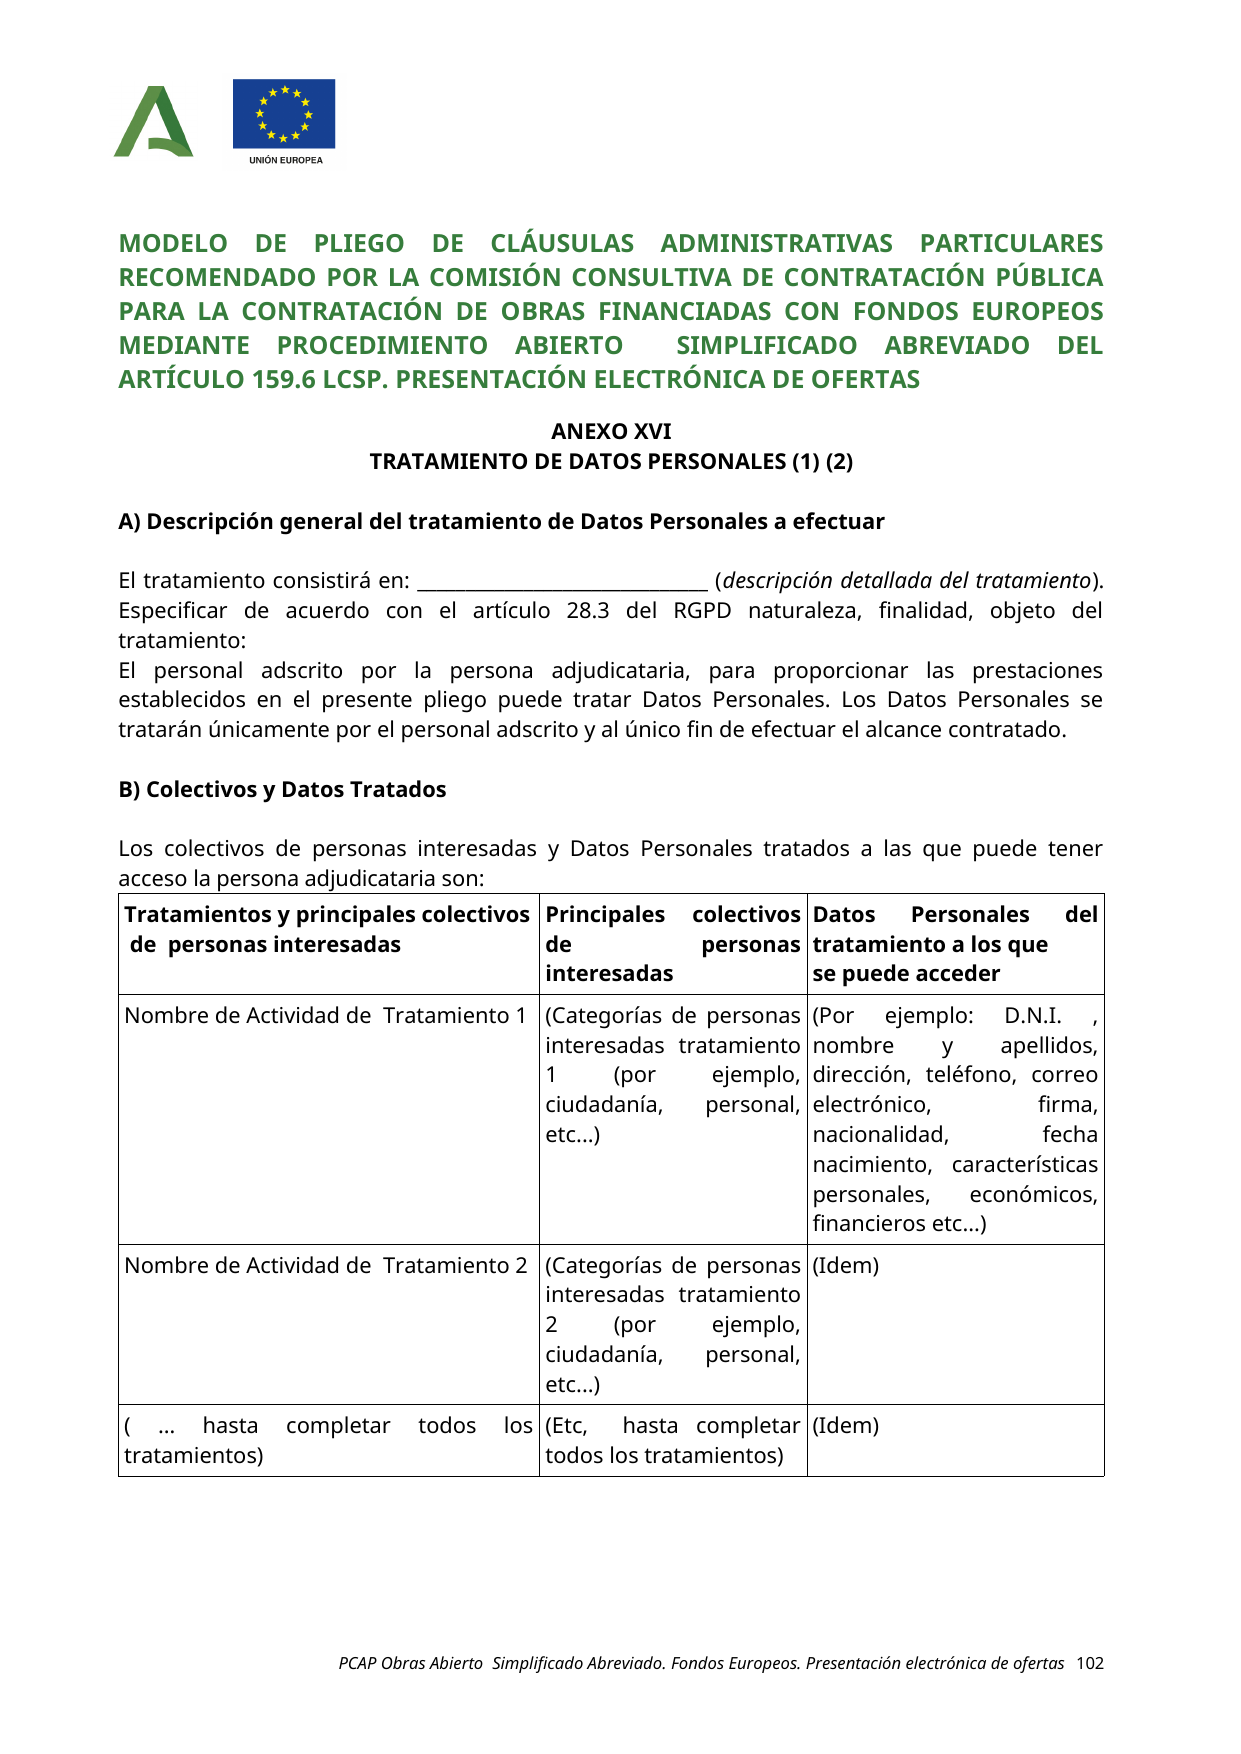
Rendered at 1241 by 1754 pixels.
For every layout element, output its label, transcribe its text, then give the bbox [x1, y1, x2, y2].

picture [109, 81, 198, 161]
text TRATAMIENTO DE DATOS PERSONALES (1) (2) [118, 446, 1104, 476]
text El personal adscrito por la persona adjudicataria, para proporcionar las prestaciones establecidos en el presente pliego puede tratar Datos Personales. Los Datos Personales se tratarán únicamente por el personal adscrito y al único fin de efectuar el alcance contratado. [118, 655, 1104, 744]
text El tratamiento consistirá en: ______________________________ (descripción detallada del tratamiento). Especificar de acuerdo con el artículo 28.3 del RGPD naturaleza, finalidad, objeto del tratamiento: [118, 565, 1104, 655]
table_cell (Categorías de personas interesadas tratamiento 2 (por ejemplo, ciudadanía, personal, etc...) [540, 1245, 807, 1404]
table_header Datos Personales del tratamiento a los que se puede acceder [808, 894, 1104, 994]
table_cell (Etc, hasta completar todos los tratamientos) [540, 1405, 807, 1476]
text Los colectivos de personas interesadas y Datos Personales tratados a las que puede tener acceso la persona adjudicataria son: [118, 833, 1104, 893]
table_cell (Por ejemplo: D.N.I. , nombre y apellidos, dirección, teléfono, correo electrónico, firma, nacionalidad, fecha nacimiento, características personales, económicos, financieros etc...) [808, 995, 1104, 1244]
table_cell ( … hasta completar todos los tratamientos) [119, 1405, 539, 1476]
table_cell (Idem) [808, 1245, 1104, 1404]
table_cell Nombre de Actividad de Tratamiento 2 [119, 1245, 539, 1404]
text B) Colectivos y Datos Tratados [118, 774, 1104, 804]
table_cell (Idem) [808, 1405, 1104, 1476]
picture [221, 73, 347, 171]
text A) Descripción general del tratamiento de Datos Personales a efectuar [118, 506, 1104, 536]
table_header Principales colectivos de personas interesadas [540, 894, 807, 994]
table_cell Nombre de Actividad de Tratamiento 1 [119, 995, 539, 1244]
table_cell (Categorías de personas interesadas tratamiento 1 (por ejemplo, ciudadanía, personal, etc...) [540, 995, 807, 1244]
table_header Tratamientos y principales colectivos de personas interesadas [119, 894, 539, 994]
text ANEXO XVI [118, 416, 1104, 446]
subtitle MODELO DE PLIEGO DE CLÁUSULAS ADMINISTRATIVAS PARTICULARES RECOMENDADO POR LA COMISIÓN CONSULTIVA DE CONTRATACIÓN PÚBLICA PARA LA CONTRATACIÓN DE OBRAS FINANCIADAS CON FONDOS EUROPEOS MEDIANTE PROCEDIMIENTO ABIERTO SIMPLIFICADO ABREVIADO DEL ARTÍCULO 159.6 LCSP. PRESENTACIÓN ELECTRÓNICA DE OFERTAS [118, 225, 1104, 396]
